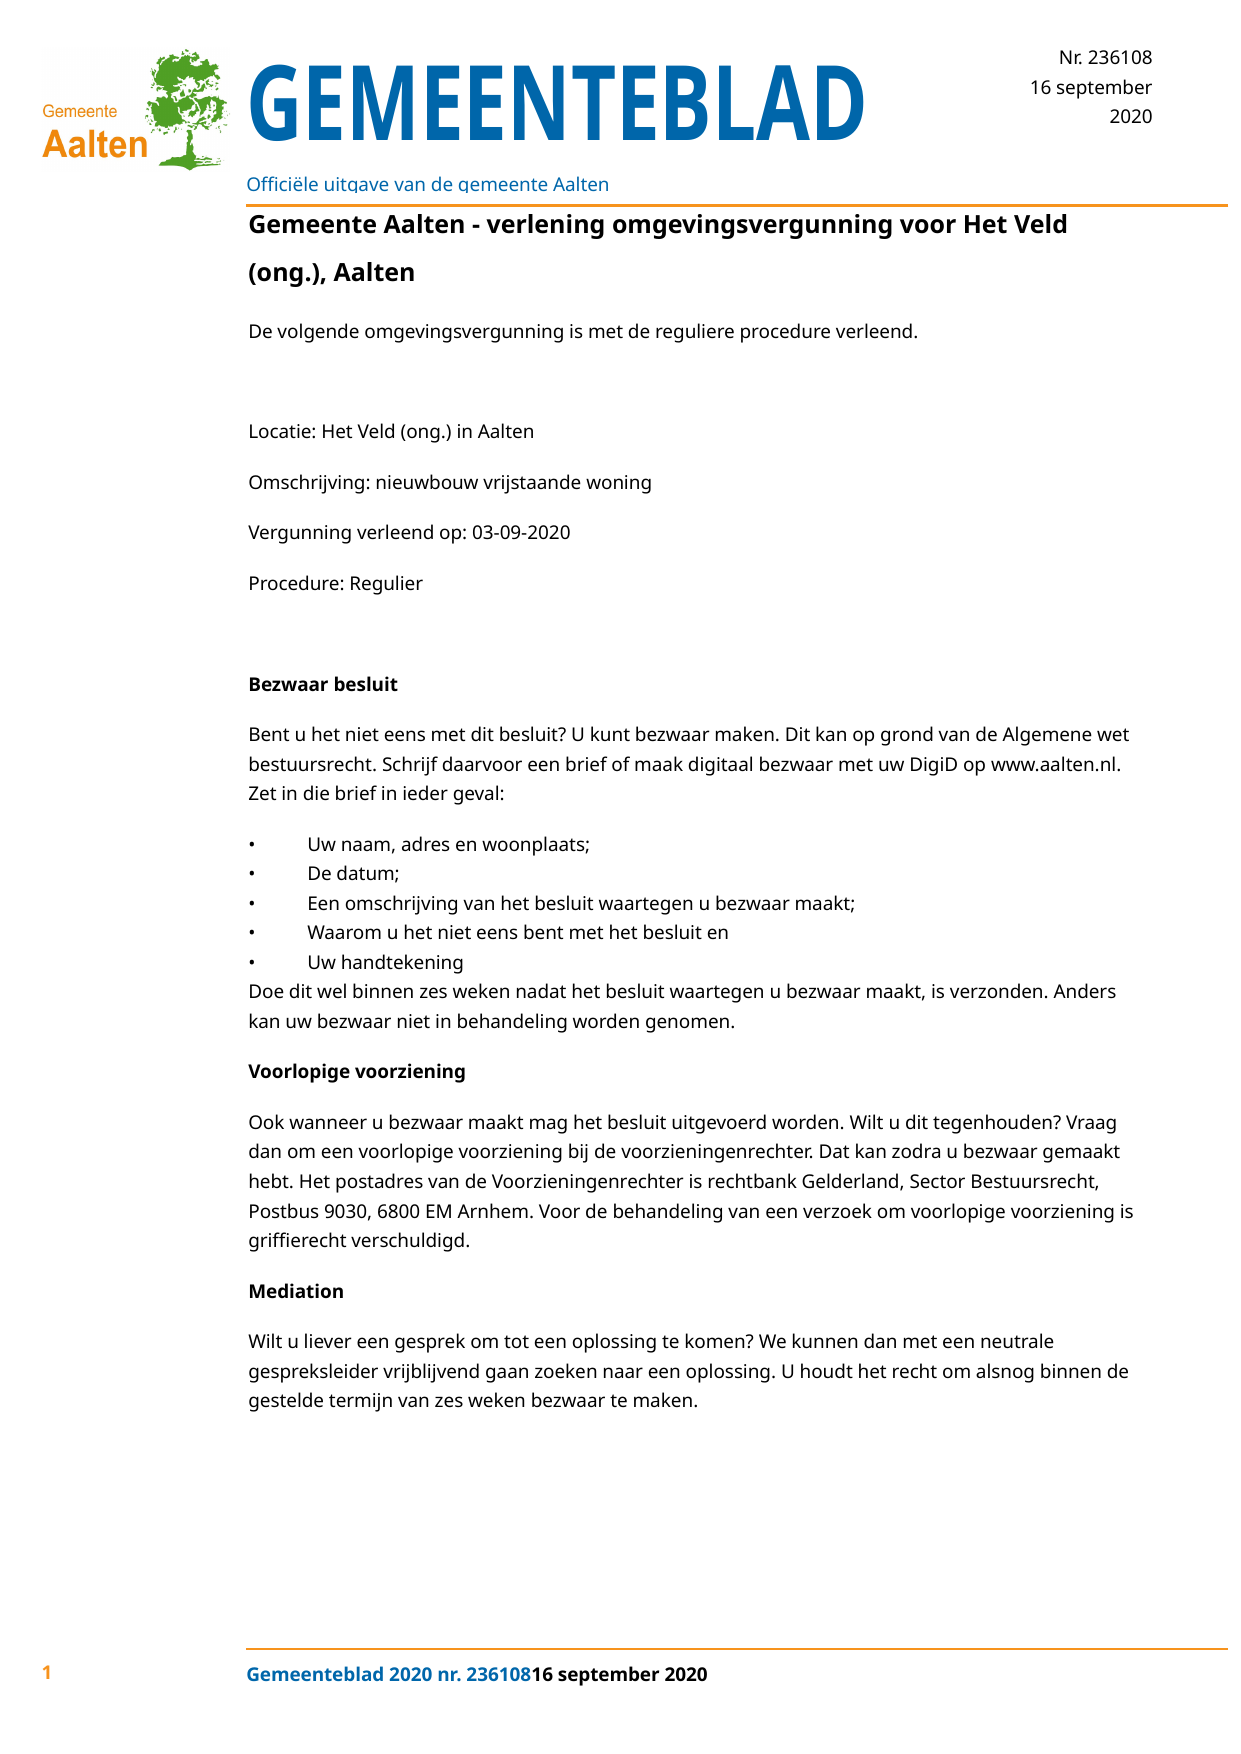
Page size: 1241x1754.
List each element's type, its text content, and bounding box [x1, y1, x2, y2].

list Waarom u het niet eens bent met het besluit en [248, 919, 1152, 945]
picture [41, 47, 231, 172]
list Een omschrijving van het besluit waartegen u bezwaar maakt; [248, 890, 1152, 916]
text Omschrijving: nieuwbouw vrijstaande woning [248, 469, 1152, 495]
text Bent u het niet eens met dit besluit? U kunt bezwaar maken. Dit kan op grond van de Algemene wet bestuursrecht. Schrijf daarvoor een brief of maak digitaal bezwaar met uw DigiD op www.aalten.nl. Zet in die brief in ieder geval: [248, 721, 1152, 806]
text Doe dit wel binnen zes weken nadat het besluit waartegen u bezwaar maakt, is verzonden. Anders kan uw bezwaar niet in behandeling worden genomen. [248, 979, 1152, 1034]
text De volgende omgevingsvergunning is met de reguliere procedure verleend. [248, 318, 1152, 344]
text Procedure: Regulier [248, 570, 1152, 596]
text Locatie: Het Veld (ong.) in Aalten [248, 419, 1152, 444]
text Mediation [248, 1278, 1152, 1304]
text Gemeente Aalten - verlening omgevingsvergunning voor Het Veld (ong.), Aalten [248, 207, 1152, 288]
text Wilt u liever een gesprek om tot een oplossing te komen? We kunnen dan met een neutrale gespreksleider vrijblijvend gaan zoeken naar een oplossing. U houdt het recht om alsnog binnen de gestelde termijn van zes weken bezwaar te maken. [248, 1328, 1152, 1413]
list Uw naam, adres en woonplaats; [248, 831, 1152, 857]
list Uw handtekening [248, 949, 1152, 975]
text Vergunning verleend op: 03-09-2020 [248, 519, 1152, 545]
text Ook wanneer u bezwaar maakt mag het besluit uitgevoerd worden. Wilt u dit tegenhouden? Vraag dan om een voorlopige voorziening bij de voorzieningenrechter. Dat kan zodra u bezwaar gemaakt hebt. Het postadres van de Voorzieningenrechter is rechtbank Gelderland, Sector Bestuursrecht, Postbus 9030, 6800 EM Arnhem. Voor de behandeling van een verzoek om voorlopige voorziening is griffierecht verschuldigd. [248, 1109, 1152, 1253]
text Bezwaar besluit [248, 671, 1152, 697]
text Voorlopige voorziening [248, 1059, 1152, 1084]
list De datum; [248, 860, 1152, 886]
